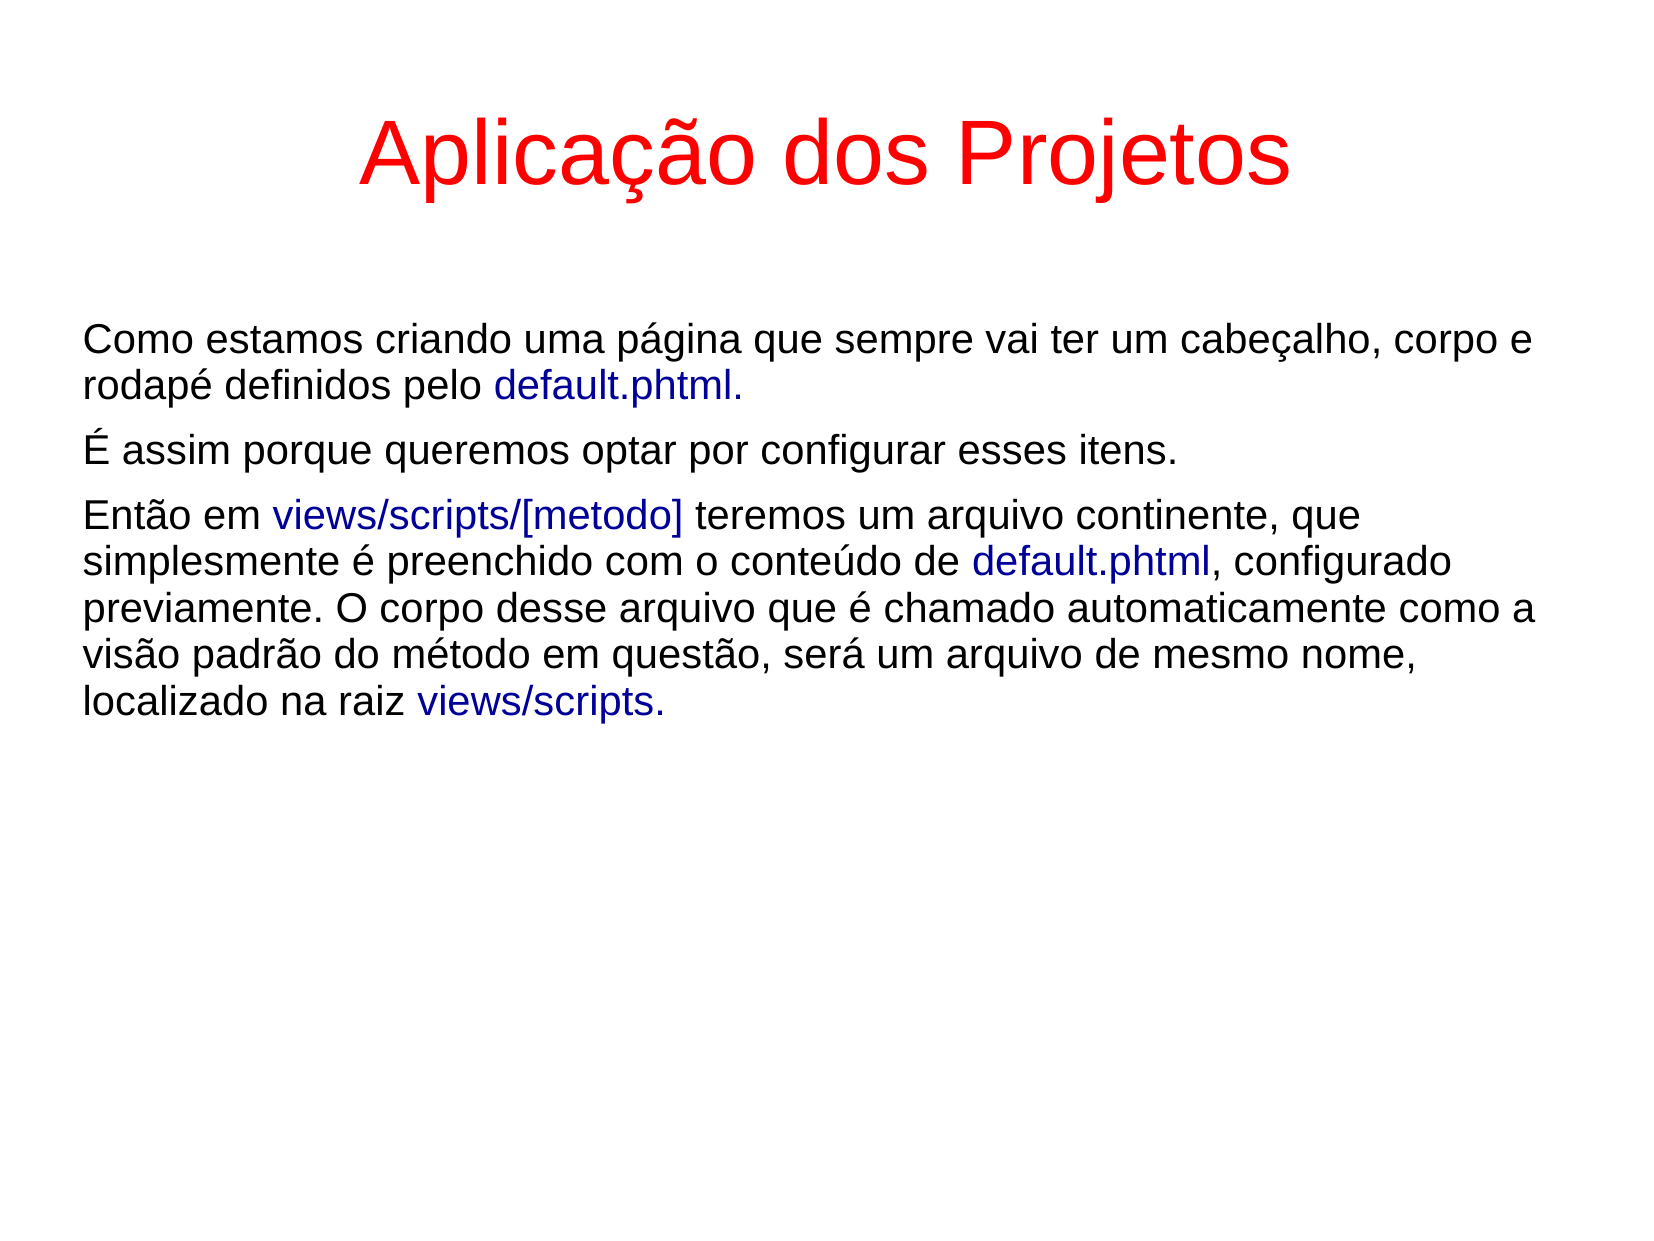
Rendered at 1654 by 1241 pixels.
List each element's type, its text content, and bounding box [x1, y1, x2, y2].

title Aplicação dos Projetos [82, 49, 1571, 257]
list Como estamos criando uma página que sempre vai ter um cabeçalho, corpo e rodapé definidos pelo default.phtml. É assim porque queremos optar por configurar esses itens. Então em views/scripts/[metodo] teremos um arquivo continente, que simplesmente é preenchido com o conteúdo de default.phtml, configurado previamente. O corpo desse arquivo que é chamado automaticamente como a visão padrão do método em questão, será um arquivo de mesmo nome, localizado na raiz views/scripts. [82, 315, 1571, 1229]
